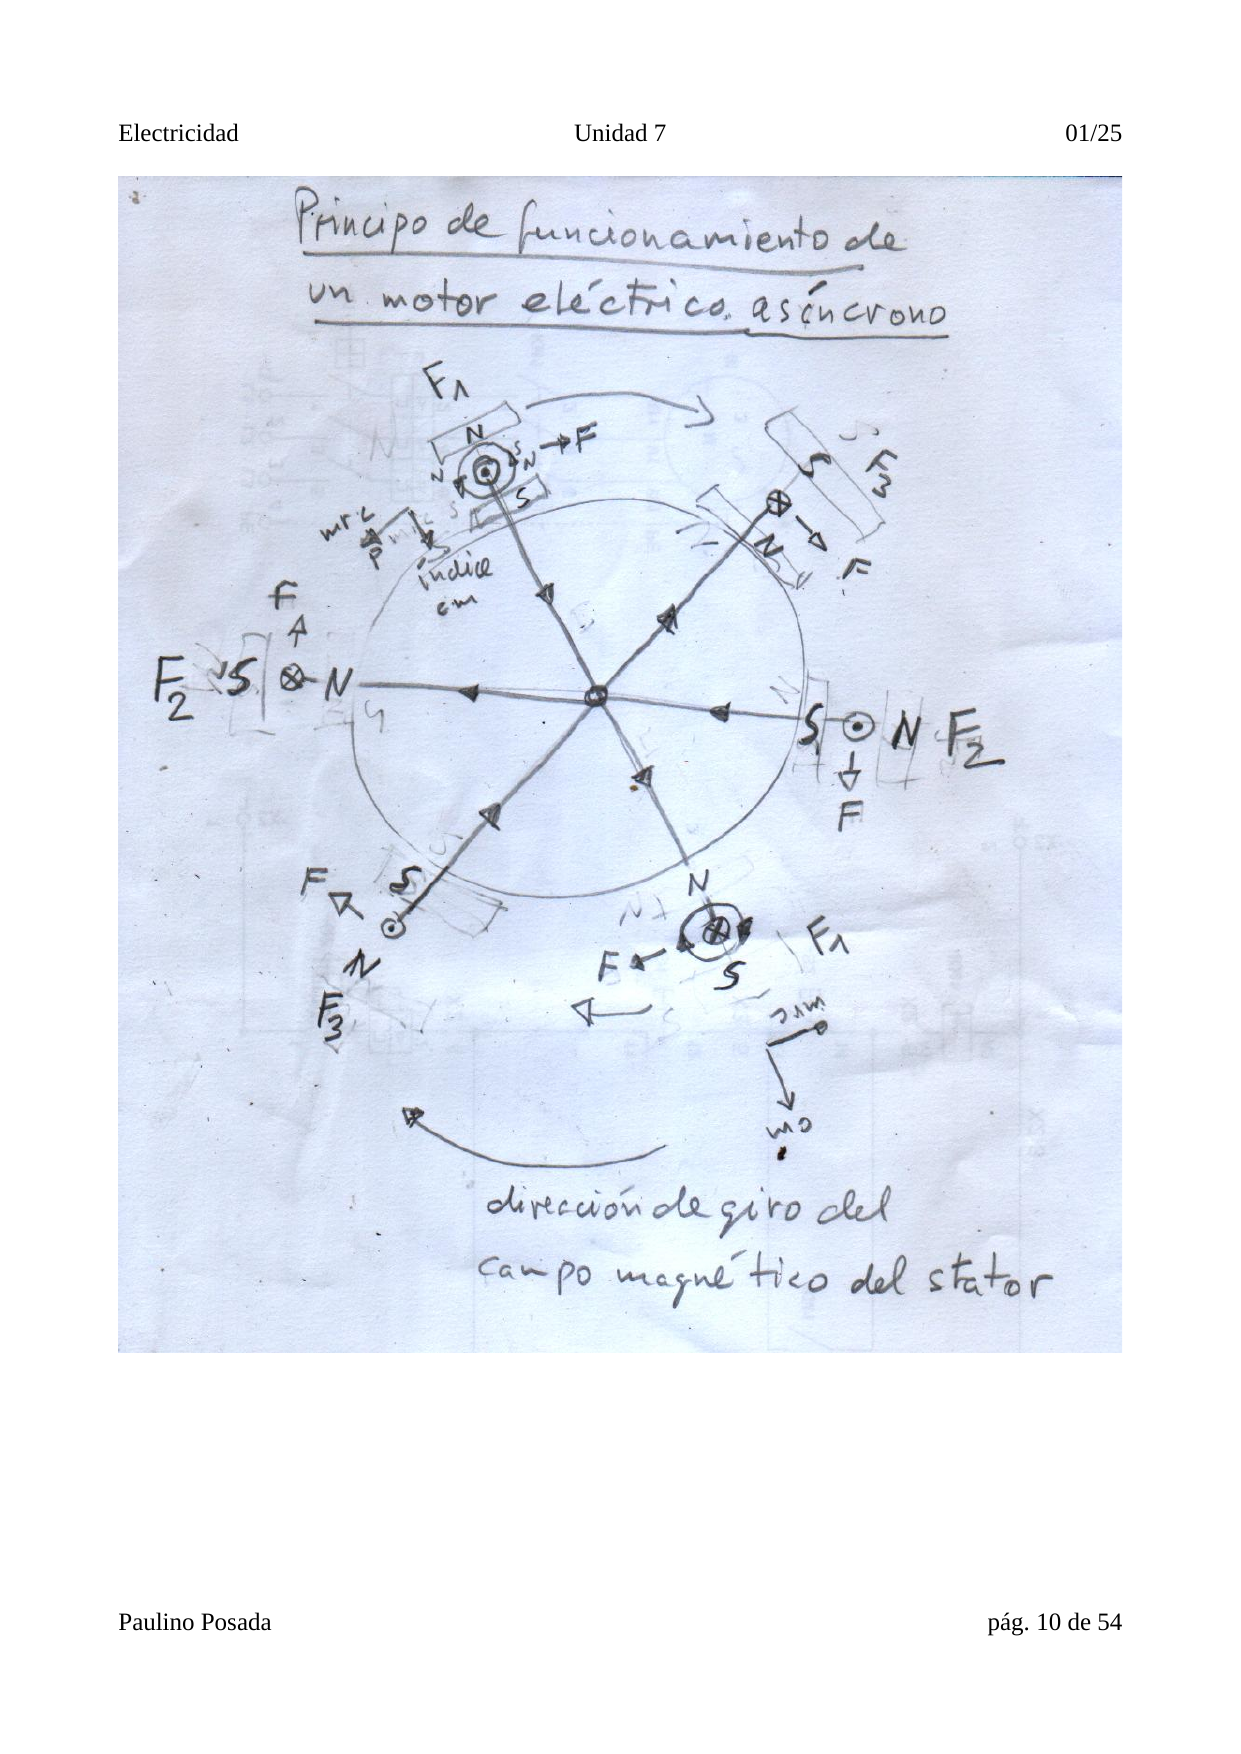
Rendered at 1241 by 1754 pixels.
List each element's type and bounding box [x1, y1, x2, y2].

picture [118, 176, 1123, 1353]
